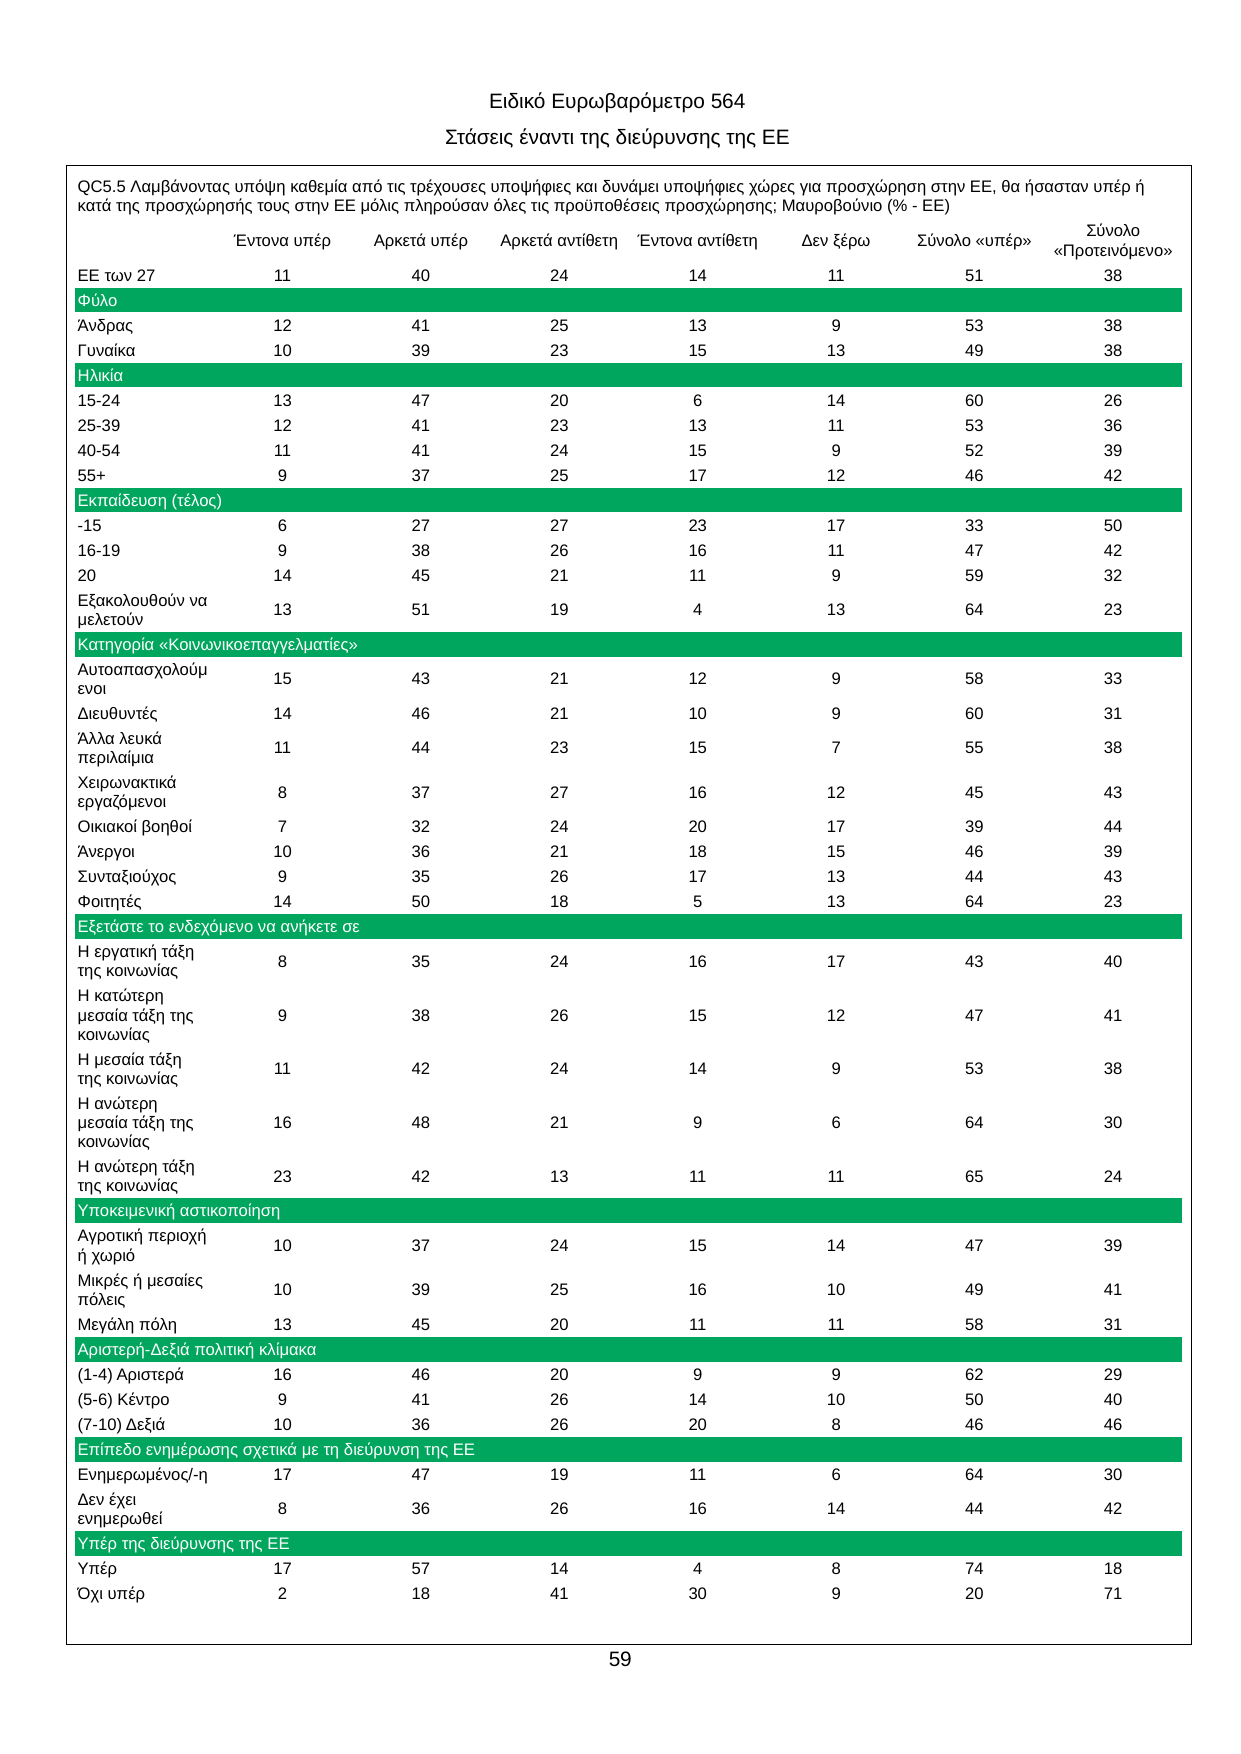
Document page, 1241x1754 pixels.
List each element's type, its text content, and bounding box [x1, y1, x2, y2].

table_cell 21 [490, 701, 628, 726]
table_cell 23 [1044, 588, 1182, 632]
table_cell 20 [490, 1312, 628, 1337]
table_cell 13 [767, 588, 905, 632]
table_cell 8 [213, 1487, 352, 1531]
table_cell (1-4) Αριστερά [75, 1362, 213, 1387]
table_cell 15 [628, 983, 767, 1047]
table_cell 14 [628, 1047, 767, 1091]
table_cell 11 [628, 1462, 767, 1487]
table_cell 23 [213, 1154, 352, 1198]
table_cell 39 [352, 1268, 490, 1312]
table_cell Εξακολουθούν να μελετούν [75, 588, 213, 632]
table_cell 30 [628, 1581, 767, 1606]
table_cell 26 [490, 1387, 628, 1412]
table_cell ΕΕ των 27 [75, 263, 213, 287]
table_cell 21 [490, 1091, 628, 1154]
table_cell 21 [490, 839, 628, 864]
table_cell Ηλικία [75, 363, 1182, 387]
table_cell 14 [213, 563, 352, 587]
table_cell Αυτοαπασχολούμενοι [75, 657, 213, 701]
table_cell 27 [490, 770, 628, 814]
table_cell 43 [1044, 864, 1182, 889]
table_cell 17 [767, 939, 905, 983]
table_cell 41 [352, 1387, 490, 1412]
table_cell 11 [767, 263, 905, 287]
table_cell 8 [213, 770, 352, 814]
table_cell 15-24 [75, 388, 213, 412]
table_cell 14 [490, 1556, 628, 1581]
table_cell 17 [628, 463, 767, 487]
table_cell Η ανώτερη τάξη της κοινωνίας [75, 1154, 213, 1198]
table_cell 10 [767, 1387, 905, 1412]
table_cell 6 [213, 513, 352, 537]
table_cell Η ανώτερη μεσαία τάξη της κοινωνίας [75, 1091, 213, 1154]
table_cell 9 [213, 538, 352, 562]
table_cell [75, 218, 213, 262]
table_cell 25 [490, 313, 628, 337]
table_cell 42 [1044, 538, 1182, 562]
table_cell 20 [628, 1412, 767, 1437]
table_cell 38 [1044, 726, 1182, 770]
table_cell 38 [352, 538, 490, 562]
table_cell 42 [1044, 463, 1182, 487]
table_cell 51 [905, 263, 1043, 287]
table_cell 39 [1044, 438, 1182, 462]
table_cell 16 [628, 770, 767, 814]
table_cell 26 [490, 1487, 628, 1531]
table_cell 9 [767, 438, 905, 462]
table_cell 8 [767, 1412, 905, 1437]
table_cell Κατηγορία «Κοινωνικοεπαγγελματίες» [75, 632, 1182, 657]
table_cell 55 [905, 726, 1043, 770]
table_cell 11 [213, 726, 352, 770]
table_cell 11 [213, 263, 352, 287]
table_cell 13 [628, 413, 767, 437]
table_cell 24 [1044, 1154, 1182, 1198]
table_cell Εξετάστε το ενδεχόμενο να ανήκετε σε [75, 914, 1182, 939]
table_cell 20 [628, 814, 767, 839]
table_cell 9 [213, 864, 352, 889]
table_cell 33 [905, 513, 1043, 537]
table_cell 10 [628, 701, 767, 726]
table_cell 23 [490, 726, 628, 770]
table_cell 19 [490, 588, 628, 632]
table_cell 13 [213, 1312, 352, 1337]
table_cell 17 [767, 814, 905, 839]
table_header QC5.5 Λαμβάνοντας υπόψη καθεμία από τις τρέχουσες υποψήφιες και δυνάμει υποψήφιες χώρες για προσχώρηση στην ΕΕ, θα ήσασταν υπέρ ή κατά της προσχώρησής τους στην ΕΕ μόλις πληρούσαν όλες τις προϋποθέσεις προσχώρησης; Μαυροβούνιο (% - ΕΕ) [75, 174, 1182, 218]
table_cell 71 [1044, 1581, 1182, 1606]
table_cell Φοιτητές [75, 889, 213, 914]
table_cell Σύνολο «Προτεινόμενο» [1044, 218, 1182, 262]
table_cell 26 [490, 864, 628, 889]
table_cell 18 [628, 839, 767, 864]
table_cell 62 [905, 1362, 1043, 1387]
table_cell 38 [1044, 263, 1182, 287]
table_cell 53 [905, 313, 1043, 337]
table_cell 11 [767, 413, 905, 437]
table_cell Αρκετά αντίθετη [490, 218, 628, 262]
table_cell 9 [767, 313, 905, 337]
table_cell 50 [1044, 513, 1182, 537]
table_cell 45 [352, 563, 490, 587]
table_cell Η εργατική τάξη της κοινωνίας [75, 939, 213, 983]
table_cell 30 [1044, 1462, 1182, 1487]
table_cell 16 [628, 939, 767, 983]
table_cell 41 [1044, 983, 1182, 1047]
table_cell 9 [767, 563, 905, 587]
table_cell 44 [352, 726, 490, 770]
table_cell 60 [905, 701, 1043, 726]
table_cell (7-10) Δεξιά [75, 1412, 213, 1437]
table_cell 47 [905, 983, 1043, 1047]
table_cell 47 [352, 388, 490, 412]
table_cell 53 [905, 413, 1043, 437]
table_cell 24 [490, 939, 628, 983]
table_cell 57 [352, 1556, 490, 1581]
table_cell 6 [628, 388, 767, 412]
table_cell 17 [628, 864, 767, 889]
table_cell Φύλο [75, 288, 1182, 312]
table_cell 33 [1044, 657, 1182, 701]
table_cell 42 [352, 1154, 490, 1198]
table_cell 38 [1044, 313, 1182, 337]
table_cell Μεγάλη πόλη [75, 1312, 213, 1337]
table_cell 9 [767, 1047, 905, 1091]
table_cell 39 [1044, 839, 1182, 864]
table_cell 32 [1044, 563, 1182, 587]
table_cell 26 [490, 1412, 628, 1437]
table_cell 38 [352, 983, 490, 1047]
table_cell 20 [490, 388, 628, 412]
table_cell 52 [905, 438, 1043, 462]
table_cell 41 [1044, 1268, 1182, 1312]
table_cell 30 [1044, 1091, 1182, 1154]
table_cell Δεν έχει ενημερωθεί [75, 1487, 213, 1531]
table_cell 74 [905, 1556, 1043, 1581]
table_cell 31 [1044, 701, 1182, 726]
table_cell 40 [1044, 939, 1182, 983]
table_cell 44 [905, 864, 1043, 889]
table_cell Αγροτική περιοχή ή χωριό [75, 1223, 213, 1267]
table_cell 9 [213, 463, 352, 487]
table_cell 11 [628, 1312, 767, 1337]
table_cell 16 [213, 1091, 352, 1154]
table_cell 25 [490, 1268, 628, 1312]
table_cell 13 [767, 338, 905, 362]
table_cell 10 [767, 1268, 905, 1312]
table_cell 23 [1044, 889, 1182, 914]
table_cell 10 [213, 1223, 352, 1267]
table_cell 41 [490, 1581, 628, 1606]
table_cell 19 [490, 1462, 628, 1487]
table_cell 39 [905, 814, 1043, 839]
table_cell Ενημερωμένος/-η [75, 1462, 213, 1487]
table_cell 16 [628, 1487, 767, 1531]
table_cell 51 [352, 588, 490, 632]
table_cell 12 [628, 657, 767, 701]
table_cell 11 [213, 438, 352, 462]
table_cell 64 [905, 1091, 1043, 1154]
table_cell 18 [490, 889, 628, 914]
table_cell 26 [490, 538, 628, 562]
table_cell 14 [767, 388, 905, 412]
table_cell 25 [490, 463, 628, 487]
table_cell 29 [1044, 1362, 1182, 1387]
table_cell 24 [490, 263, 628, 287]
table_cell 31 [1044, 1312, 1182, 1337]
table_cell 46 [352, 1362, 490, 1387]
table_cell 12 [767, 770, 905, 814]
table_cell 26 [1044, 388, 1182, 412]
table_cell Αρκετά υπέρ [352, 218, 490, 262]
table_cell 13 [213, 388, 352, 412]
table_cell 45 [352, 1312, 490, 1337]
table_cell 24 [490, 438, 628, 462]
table_cell 6 [767, 1462, 905, 1487]
table_cell 13 [213, 588, 352, 632]
table_cell 47 [352, 1462, 490, 1487]
table_cell Συνταξιούχος [75, 864, 213, 889]
table_cell 26 [490, 983, 628, 1047]
table_cell 53 [905, 1047, 1043, 1091]
table_cell 11 [767, 1154, 905, 1198]
table_cell Άνεργοι [75, 839, 213, 864]
table_cell 42 [352, 1047, 490, 1091]
table_cell 50 [352, 889, 490, 914]
table_cell 32 [352, 814, 490, 839]
table_cell 44 [905, 1487, 1043, 1531]
table_cell 16 [213, 1362, 352, 1387]
table_cell 44 [1044, 814, 1182, 839]
table_cell 46 [1044, 1412, 1182, 1437]
table_cell 20 [490, 1362, 628, 1387]
table_cell 13 [767, 864, 905, 889]
table_cell 17 [767, 513, 905, 537]
table_cell 15 [767, 839, 905, 864]
table_cell 48 [352, 1091, 490, 1154]
table_cell 14 [213, 889, 352, 914]
table_cell 14 [628, 1387, 767, 1412]
table_cell Σύνολο «υπέρ» [905, 218, 1043, 262]
table_cell 18 [1044, 1556, 1182, 1581]
table_cell 24 [490, 1047, 628, 1091]
table_cell 50 [905, 1387, 1043, 1412]
table_cell 8 [213, 939, 352, 983]
table_cell 46 [352, 701, 490, 726]
table_cell Χειρωνακτικά εργαζόμενοι [75, 770, 213, 814]
table_cell 43 [352, 657, 490, 701]
table_cell 42 [1044, 1487, 1182, 1531]
table_cell 9 [213, 983, 352, 1047]
table_cell 20 [905, 1581, 1043, 1606]
table_cell 9 [767, 701, 905, 726]
table_cell 40 [1044, 1387, 1182, 1412]
table_cell 9 [628, 1091, 767, 1154]
table_cell 35 [352, 939, 490, 983]
table_cell Άλλα λευκά περιλαίμια [75, 726, 213, 770]
table_cell Οικιακοί βοηθοί [75, 814, 213, 839]
table_cell 12 [213, 313, 352, 337]
table_cell Διευθυντές [75, 701, 213, 726]
table_cell Επίπεδο ενημέρωσης σχετικά με τη διεύρυνση της ΕΕ [75, 1437, 1182, 1462]
table_cell 14 [213, 701, 352, 726]
table_cell 36 [352, 839, 490, 864]
table_cell 7 [767, 726, 905, 770]
table_cell 41 [352, 413, 490, 437]
table_cell 15 [628, 1223, 767, 1267]
table_cell -15 [75, 513, 213, 537]
table_cell 9 [213, 1387, 352, 1412]
table_cell Άνδρας [75, 313, 213, 337]
table_cell 16 [628, 538, 767, 562]
table_cell 11 [628, 1154, 767, 1198]
table_cell 11 [628, 563, 767, 587]
table_cell (5-6) Κέντρο [75, 1387, 213, 1412]
table_cell 17 [213, 1556, 352, 1581]
table_cell 4 [628, 588, 767, 632]
table_cell 40 [352, 263, 490, 287]
table_cell 59 [905, 563, 1043, 587]
table_cell 41 [352, 313, 490, 337]
table_cell 36 [1044, 413, 1182, 437]
table_cell 5 [628, 889, 767, 914]
table_cell 46 [905, 1412, 1043, 1437]
table_cell 14 [767, 1487, 905, 1531]
table_cell 15 [213, 657, 352, 701]
table_cell 15 [628, 338, 767, 362]
table_cell Δεν ξέρω [767, 218, 905, 262]
table_cell Υπέρ της διεύρυνσης της ΕΕ [75, 1531, 1182, 1556]
table_cell 11 [767, 1312, 905, 1337]
table_cell Η κατώτερη μεσαία τάξη της κοινωνίας [75, 983, 213, 1047]
table_cell 37 [352, 1223, 490, 1267]
table_cell 64 [905, 1462, 1043, 1487]
table_cell 15 [628, 726, 767, 770]
table_cell 39 [1044, 1223, 1182, 1267]
table_cell 15 [628, 438, 767, 462]
table_cell Εκπαίδευση (τέλος) [75, 488, 1182, 512]
table_cell 13 [767, 889, 905, 914]
table_cell 21 [490, 657, 628, 701]
table_cell 43 [1044, 770, 1182, 814]
table_cell 65 [905, 1154, 1043, 1198]
table_cell 17 [213, 1462, 352, 1487]
table_cell 23 [490, 413, 628, 437]
table_cell 49 [905, 1268, 1043, 1312]
table_cell 49 [905, 338, 1043, 362]
table_cell 36 [352, 1412, 490, 1437]
table_cell 9 [767, 1362, 905, 1387]
table_cell 2 [213, 1581, 352, 1606]
table_cell 10 [213, 1268, 352, 1312]
table_cell 23 [628, 513, 767, 537]
table_cell 21 [490, 563, 628, 587]
table_cell Η μεσαία τάξη της κοινωνίας [75, 1047, 213, 1091]
table_cell 11 [213, 1047, 352, 1091]
table_cell 13 [628, 313, 767, 337]
table_cell 10 [213, 839, 352, 864]
table_cell 18 [352, 1581, 490, 1606]
table_cell 58 [905, 657, 1043, 701]
table_cell 39 [352, 338, 490, 362]
table_cell 16 [628, 1268, 767, 1312]
table_cell Έντονα αντίθετη [628, 218, 767, 262]
table_cell 7 [213, 814, 352, 839]
table_cell 55+ [75, 463, 213, 487]
table_cell Υποκειμενική αστικοποίηση [75, 1198, 1182, 1223]
table_cell 14 [628, 263, 767, 287]
table_cell 64 [905, 588, 1043, 632]
table_cell Γυναίκα [75, 338, 213, 362]
table_cell 47 [905, 1223, 1043, 1267]
table_cell 60 [905, 388, 1043, 412]
table_cell 46 [905, 839, 1043, 864]
table_cell 4 [628, 1556, 767, 1581]
table_cell 24 [490, 1223, 628, 1267]
table_cell 14 [767, 1223, 905, 1267]
table_cell 10 [213, 1412, 352, 1437]
table_cell 45 [905, 770, 1043, 814]
table_cell 25-39 [75, 413, 213, 437]
table_cell 37 [352, 770, 490, 814]
table_cell Αριστερή-Δεξιά πολιτική κλίμακα [75, 1337, 1182, 1362]
table_cell 47 [905, 538, 1043, 562]
table_cell 20 [75, 563, 213, 587]
table_cell 43 [905, 939, 1043, 983]
table_cell 10 [213, 338, 352, 362]
table_cell 8 [767, 1556, 905, 1581]
table_cell 11 [767, 538, 905, 562]
table_cell 9 [767, 1581, 905, 1606]
table_cell 64 [905, 889, 1043, 914]
table_cell 46 [905, 463, 1043, 487]
table_cell Έντονα υπέρ [213, 218, 352, 262]
table_cell 41 [352, 438, 490, 462]
table_cell 37 [352, 463, 490, 487]
table_cell 38 [1044, 1047, 1182, 1091]
table_cell 9 [767, 657, 905, 701]
table_cell 9 [628, 1362, 767, 1387]
table_cell 16-19 [75, 538, 213, 562]
table_cell 12 [767, 983, 905, 1047]
table_cell 35 [352, 864, 490, 889]
table_cell 24 [490, 814, 628, 839]
table_cell 27 [490, 513, 628, 537]
table_cell 12 [213, 413, 352, 437]
table_cell Μικρές ή μεσαίες πόλεις [75, 1268, 213, 1312]
table_cell Υπέρ [75, 1556, 213, 1581]
table_cell 23 [490, 338, 628, 362]
table_cell 6 [767, 1091, 905, 1154]
table_cell 40-54 [75, 438, 213, 462]
table_cell Όχι υπέρ [75, 1581, 213, 1606]
table_cell 13 [490, 1154, 628, 1198]
table_cell 12 [767, 463, 905, 487]
table_cell 36 [352, 1487, 490, 1531]
table_cell 27 [352, 513, 490, 537]
table_cell 58 [905, 1312, 1043, 1337]
table_cell 38 [1044, 338, 1182, 362]
